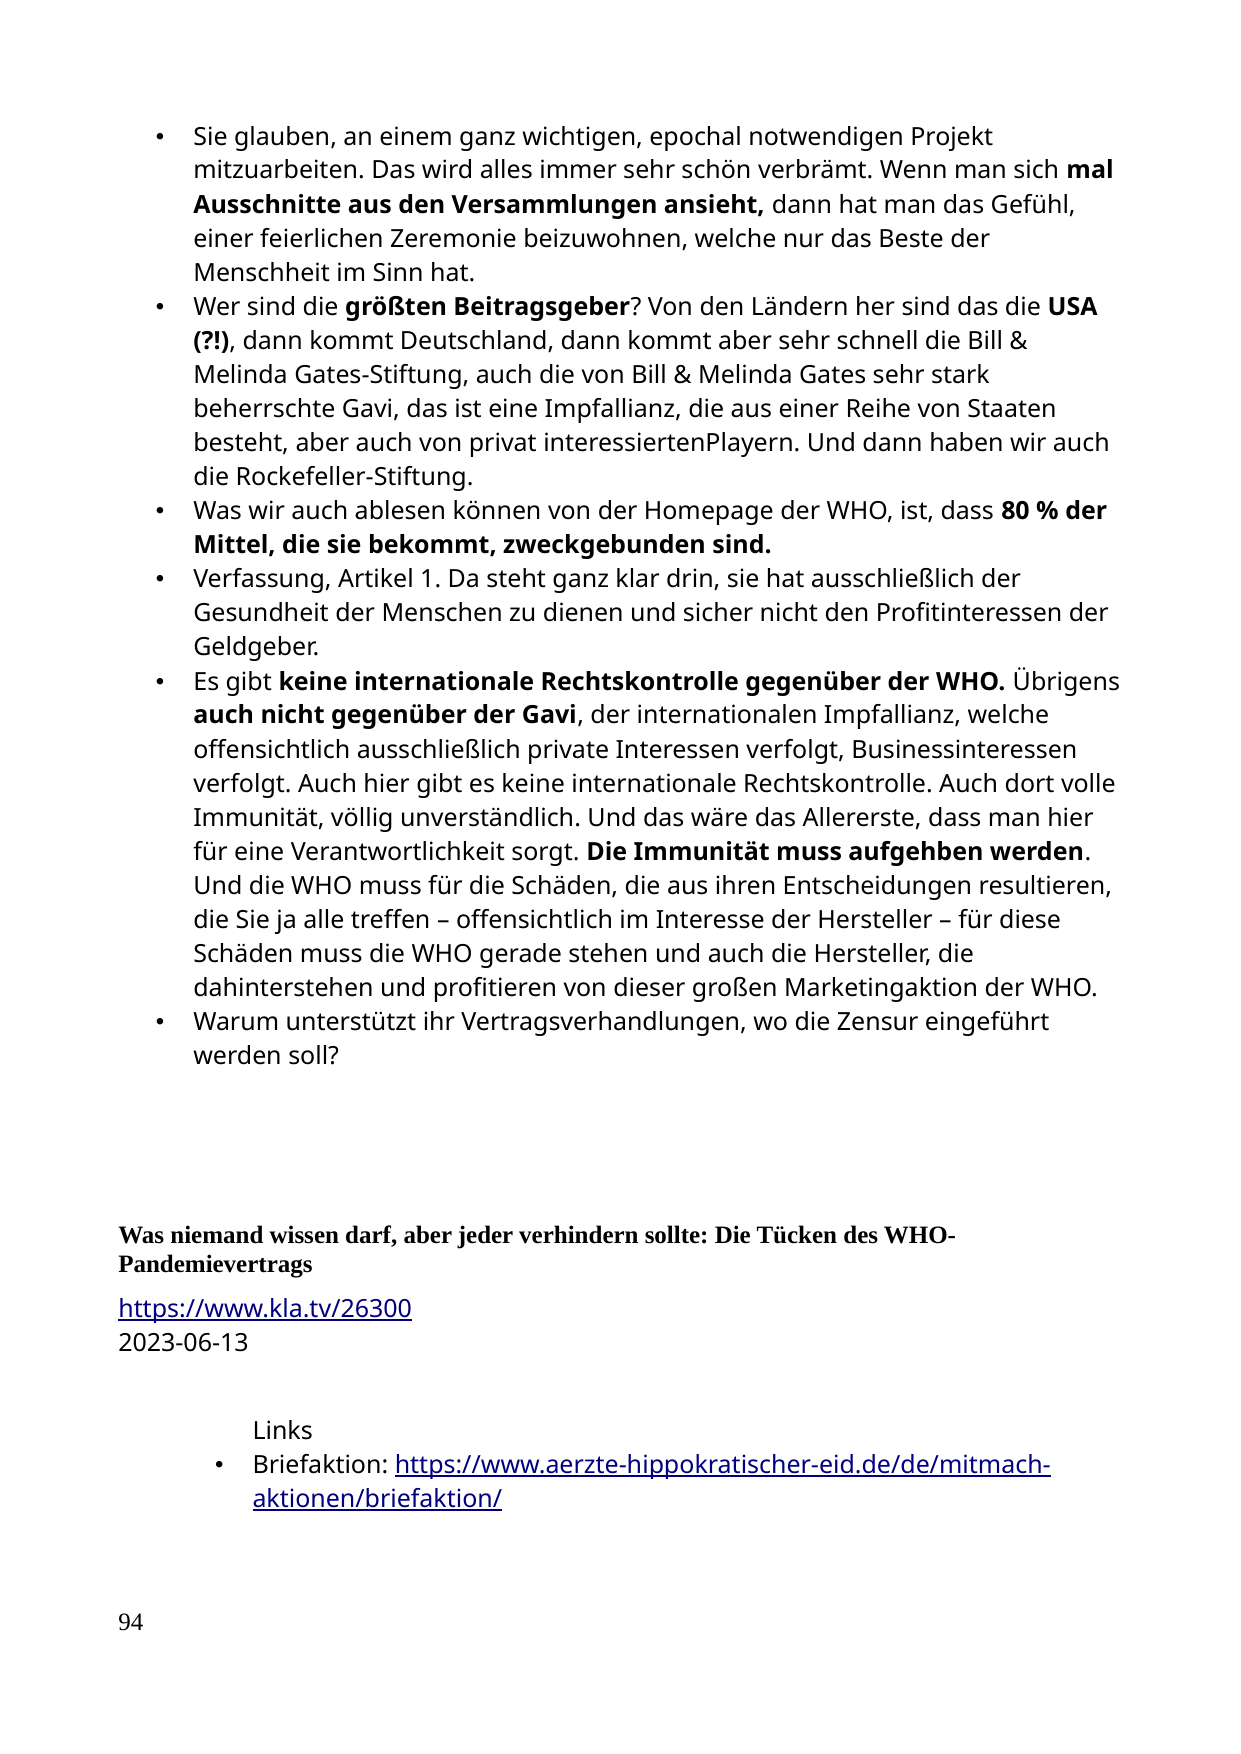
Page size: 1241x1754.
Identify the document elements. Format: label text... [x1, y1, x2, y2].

list Wer sind die größten Beitragsgeber? Von den Ländern her sind das die USA (?!), dann kommt Deutschland, dann kommt aber sehr schnell die Bill & Melinda Gates-Stiftung, auch die von Bill & Melinda Gates sehr stark beherrschte Gavi, das ist eine Impfallianz, die aus einer Reihe von Staaten besteht, aber auch von privat interessiertenPlayern. Und dann haben wir auch die Rockefeller-Stiftung. [156, 288, 1122, 493]
list Verfassung, Artikel 1. Da steht ganz klar drin, sie hat ausschließlich der Gesundheit der Menschen zu dienen und sicher nicht den Profitinteressen der Geldgeber. [156, 561, 1122, 663]
list Briefaktion: https://www.aerzte-hippokratischer-eid.de/de/mitmach-aktionen/briefaktion/ [215, 1447, 1122, 1515]
text 2023-06-13 [118, 1325, 1122, 1359]
list Links [215, 1412, 1122, 1447]
subtitle Was niemand wissen darf, aber jeder verhindern sollte: Die Tücken des WHO-Pandemievertrags [118, 1221, 1122, 1278]
list Warum unterstützt ihr Vertragsverhandlungen, wo die Zensur eingeführt werden soll? [156, 1004, 1122, 1072]
list Sie glauben, an einem ganz wichtigen, epochal notwendigen Projekt mitzuarbeiten. Das wird alles immer sehr schön verbrämt. Wenn man sich mal Ausschnitte aus den Versammlungen ansieht, dann hat man das Gefühl, einer feierlichen Zeremonie beizuwohnen, welche nur das Beste der Menschheit im Sinn hat. [156, 118, 1122, 288]
text https://www.kla.tv/26300 [118, 1291, 1122, 1325]
list Was wir auch ablesen können von der Homepage der WHO, ist, dass 80 % der Mittel, die sie bekommt, zweckgebunden sind. [156, 493, 1122, 561]
list Es gibt keine internationale Rechtskontrolle gegenüber der WHO. Übrigens auch nicht gegenüber der Gavi, der internationalen Impfallianz, welche offensichtlich ausschließlich private Interessen verfolgt, Businessinteressen verfolgt. Auch hier gibt es keine internationale Rechtskontrolle. Auch dort volle Immunität, völlig unverständlich. Und das wäre das Allererste, dass man hier für eine Verantwortlichkeit sorgt. Die Immunität muss aufgehben werden. Und die WHO muss für die Schäden, die aus ihren Entscheidungen resultieren, die Sie ja alle treffen – offensichtlich im Interesse der Hersteller – für diese Schäden muss die WHO gerade stehen und auch die Hersteller, die dahinterstehen und profitieren von dieser großen Marketingaktion der WHO. [156, 663, 1122, 1004]
